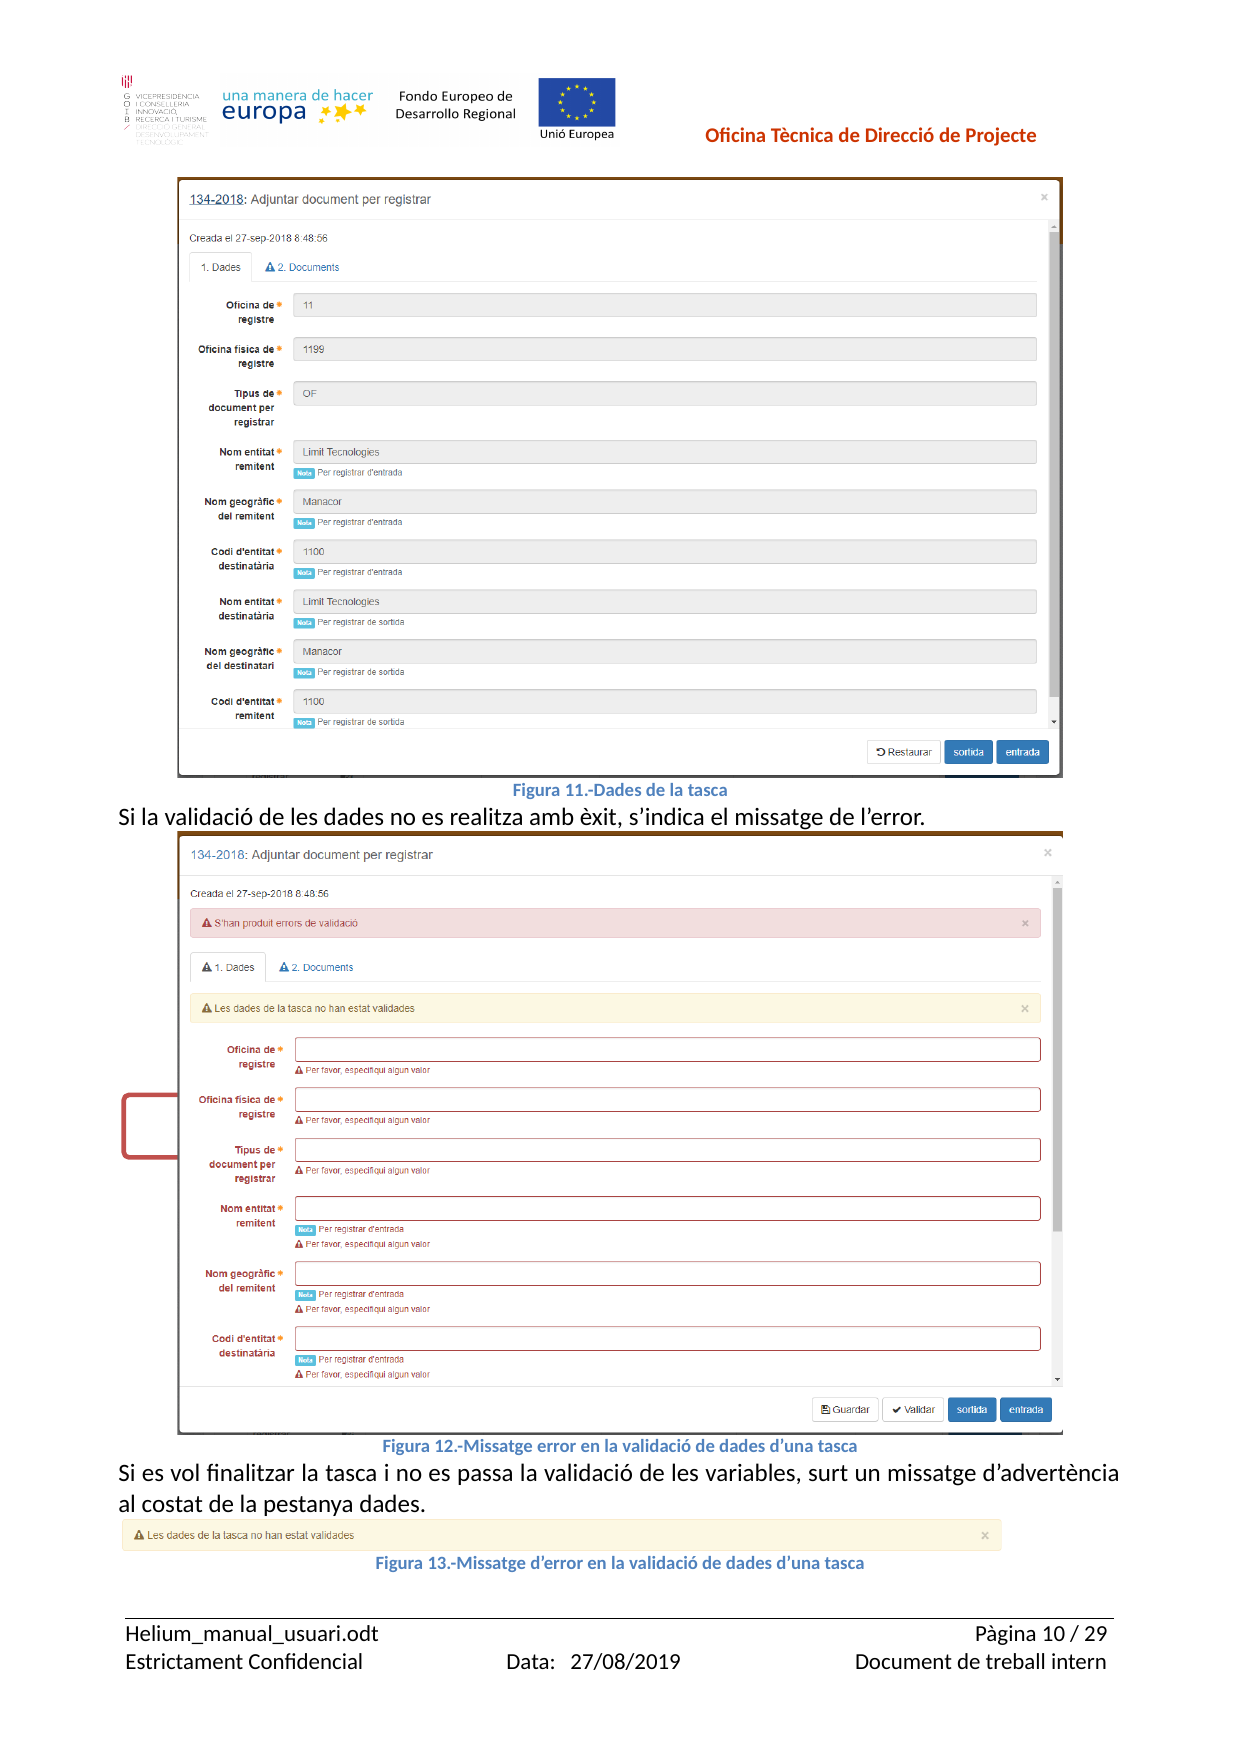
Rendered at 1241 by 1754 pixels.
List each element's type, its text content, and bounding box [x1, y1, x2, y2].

text Si es vol finalitzar la tasca i no es passa la validació de les variables, surt un missatge d’advertència al costat de la pestanya dades. [118, 1457, 1122, 1518]
text Figura 11.-Dades de la tasca [118, 778, 1122, 801]
picture [177, 831, 1063, 1435]
text Figura 13.-Missatge d’error en la validació de dades d’una tasca [118, 1551, 1122, 1574]
picture [177, 177, 1063, 778]
text Figura 12.-Missatge error en la validació de dades d’una tasca [118, 1434, 1122, 1457]
picture [118, 1518, 1004, 1552]
text Si la validació de les dades no es realitza amb èxit, s’indica el missatge de l’error. [118, 801, 1122, 831]
picture [118, 73, 213, 147]
picture [219, 73, 621, 147]
